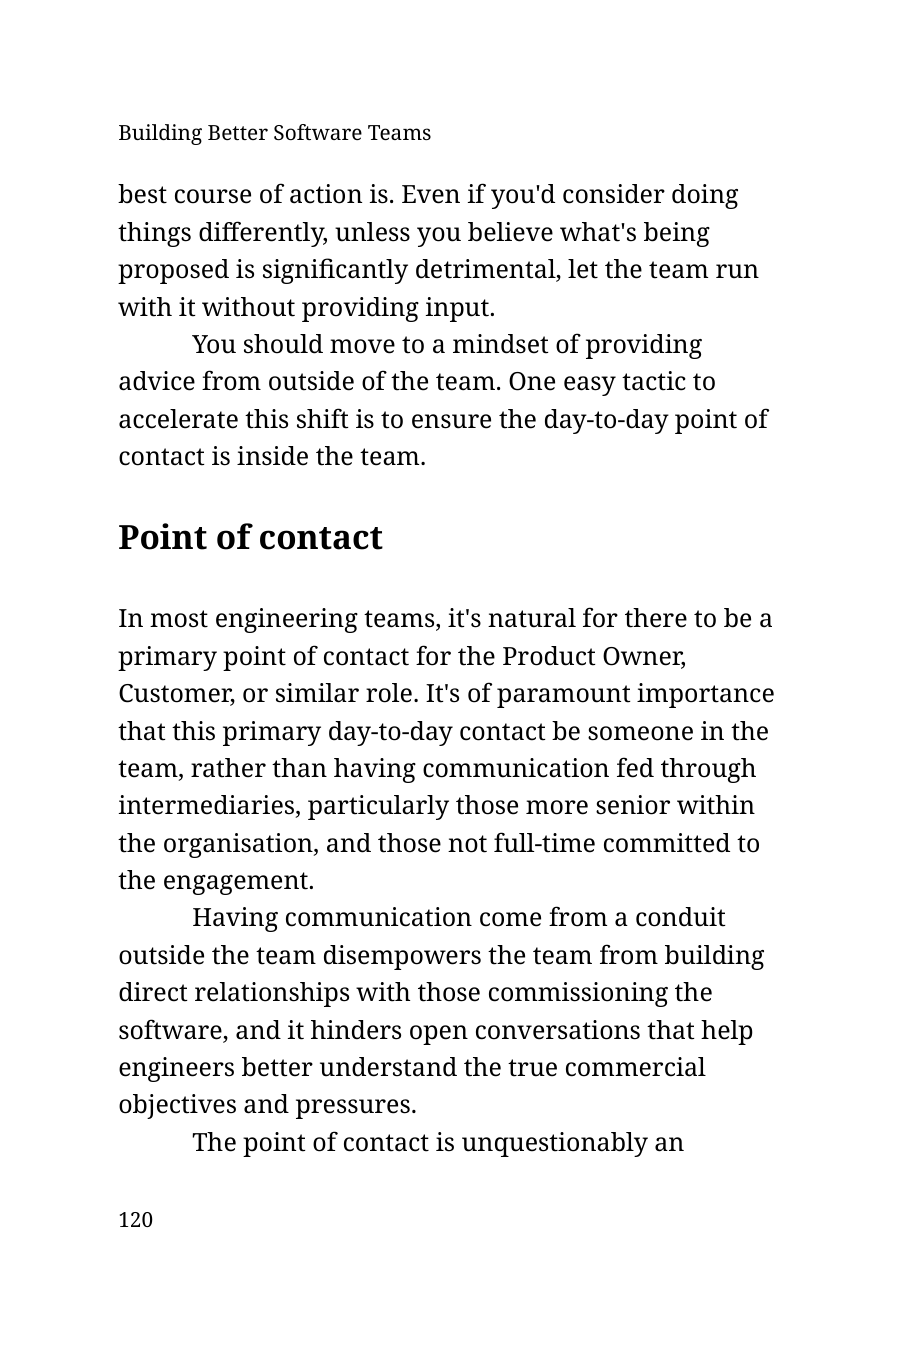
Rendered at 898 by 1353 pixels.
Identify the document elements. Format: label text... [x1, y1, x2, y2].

subtitle Point of contact [118, 514, 779, 559]
text The point of contact is unquestionably an [118, 1124, 779, 1158]
text In most engineering teams, it's natural for there to be a primary point of contact for the Product Owner, Customer, or similar role. It's of paramount importance that this primary day-to-day contact be someone in the team, rather than having communication fed through intermediaries, particularly those more senior within the organisation, and those not full-time committed to the engagement. [118, 601, 779, 897]
text Having communication come from a conduit outside the team disempowers the team from building direct relationships with those commissioning the software, and it hinders open conversations that help engineers better understand the true commercial objectives and pressures. [118, 900, 779, 1121]
text best course of action is. Even if you'd consider doing things differently, unless you believe what's being proposed is significantly detrimental, let the team run with it without providing input. [118, 177, 779, 323]
text You should move to a mindset of providing advice from outside of the team. One easy tactic to accelerate this shift is to ensure the day-to-day point of contact is inside the team. [118, 327, 779, 473]
